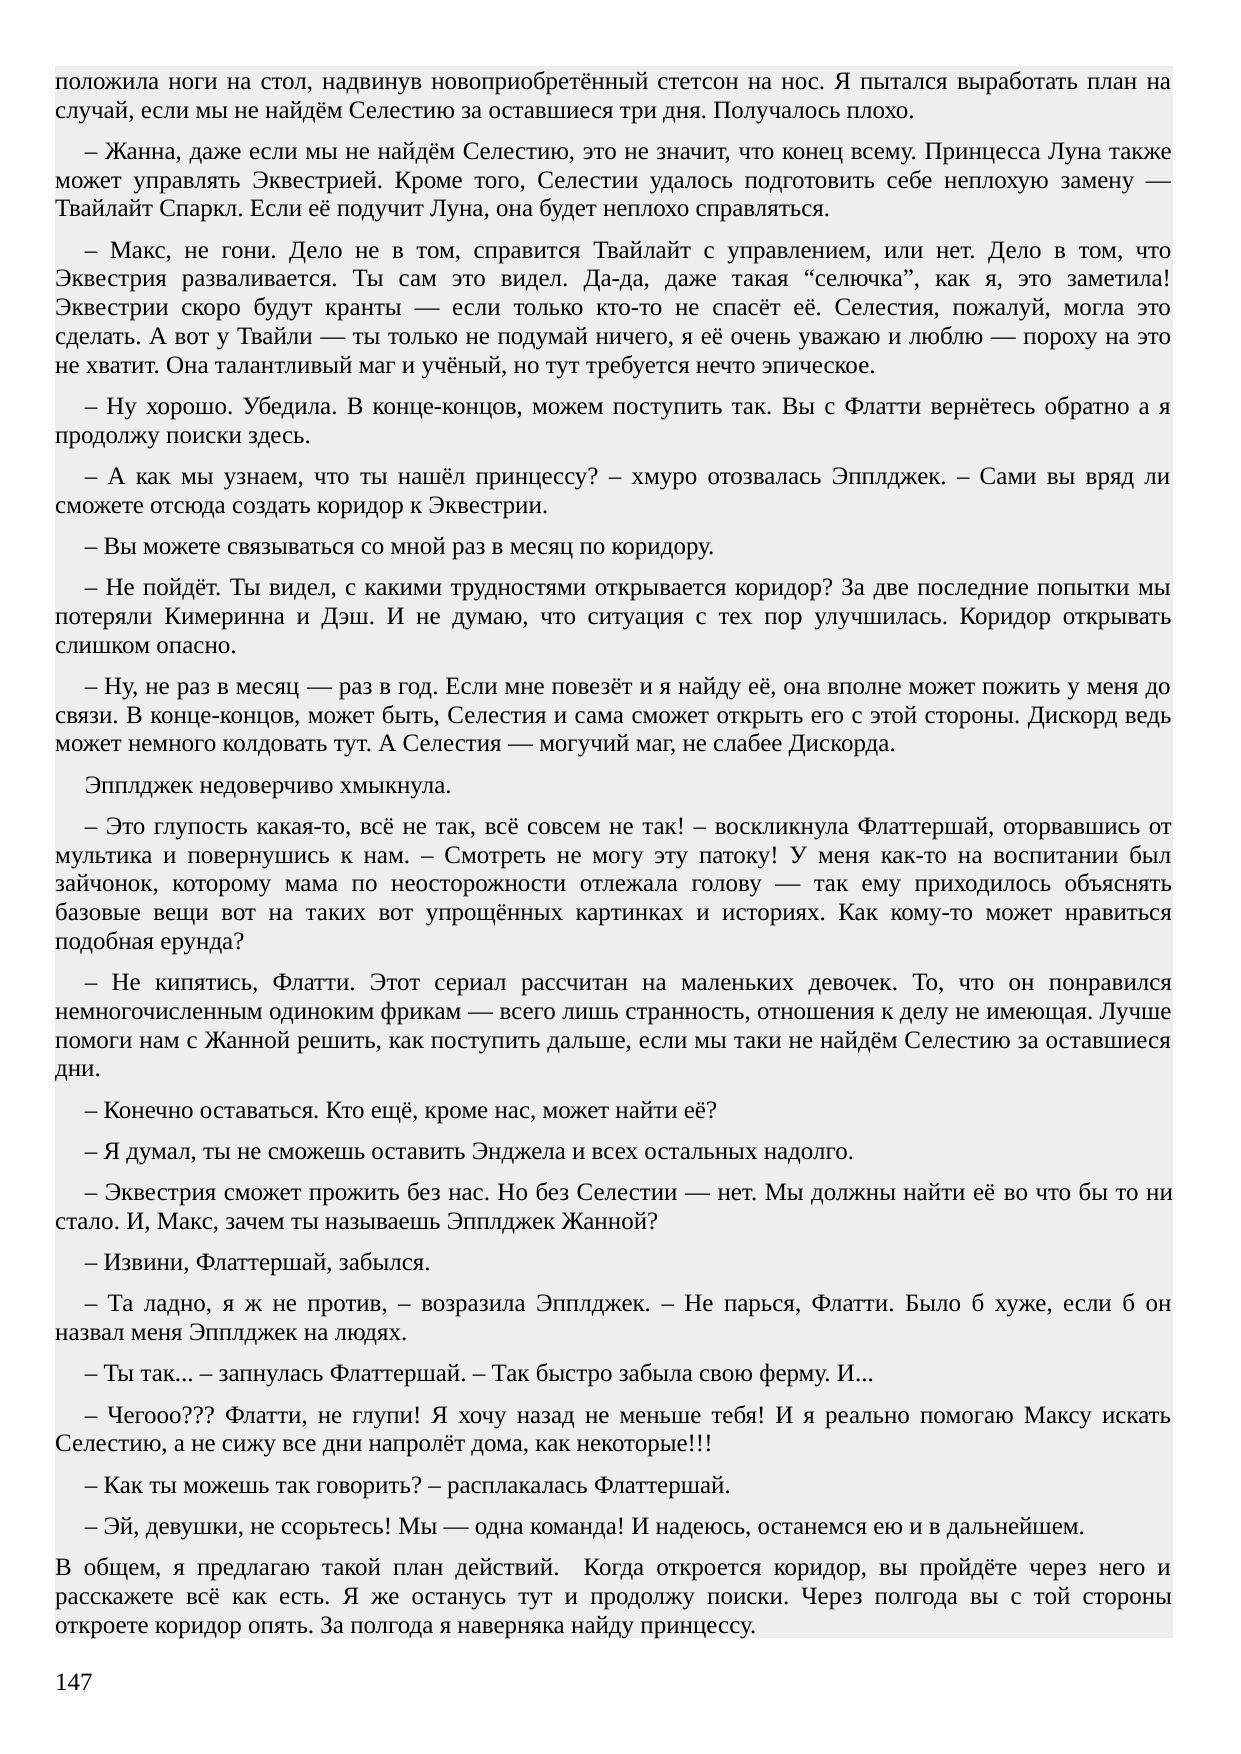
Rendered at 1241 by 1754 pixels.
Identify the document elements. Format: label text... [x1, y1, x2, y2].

text – Вы можете связываться со мной раз в месяц по коридору. [55, 531, 1173, 560]
text – Как ты можешь так говорить? – расплакалась Флаттершай. [55, 1470, 1173, 1498]
text – Не пойдёт. Ты видел, с какими трудностями открывается коридор? За две последние попытки мы потеряли Кимеринна и Дэш. И не думаю, что ситуация с тех пор улучшилась. Коридор открывать слишком опасно. [55, 572, 1173, 658]
text Эпплджек недоверчиво хмыкнула. [55, 770, 1173, 798]
text – Макс, не гони. Дело не в том, справится Твайлайт с управлением, или нет. Дело в том, что Эквестрия разваливается. Ты сам это видел. Да-да, даже такая “селючка”, как я, это заметила! Эквестрии скоро будут кранты — если только кто-то не спасёт её. Селестия, пожалуй, могла это сделать. А вот у Твайли — ты только не подумай ничего, я её очень уважаю и люблю — пороху на это не хватит. Она талантливый маг и учёный, но тут требуется нечто эпическое. [55, 235, 1173, 378]
text – Я думал, ты не сможешь оставить Энджела и всех остальных надолго. [55, 1136, 1173, 1165]
text – Ну хорошо. Убедила. В конце-концов, можем поступить так. Вы с Флатти вернётесь обратно а я продолжу поиски здесь. [55, 391, 1173, 448]
text – Конечно оставаться. Кто ещё, кроме нас, может найти её? [55, 1095, 1173, 1123]
text – Это глупость какая-то, всё не так, всё совсем не так! – воскликнула Флаттершай, оторвавшись от мультика и повернушись к нам. – Смотреть не могу эту патоку! У меня как-то на воспитании был зайчонок, которому мама по неосторожности отлежала голову — так ему приходилось объяснять базовые вещи вот на таких вот упрощённых картинках и историях. Как кому-то может нравиться подобная ерунда? [55, 811, 1173, 955]
list В общем, я предлагаю такой план действий. Когда откроется коридор, вы пройдёте через него и расскажете всё как есть. Я же останусь тут и продолжу поиски. Через полгода вы с той стороны откроете коридор опять. За полгода я наверняка найду принцессу. [55, 1552, 1173, 1638]
text – Извини, Флаттершай, забылся. [55, 1247, 1173, 1276]
text – Та ладно, я ж не против, – возразила Эпплджек. – Не парься, Флатти. Было б хуже, если б он назвал меня Эпплджек на людях. [55, 1288, 1173, 1346]
text – Ты так... – запнулась Флаттершай. – Так быстро забыла свою ферму. И... [55, 1358, 1173, 1387]
text – Ну, не раз в месяц — раз в год. Если мне повезёт и я найду её, она вполне может пожить у меня до связи. В конце-концов, может быть, Селестия и сама сможет открыть его с этой стороны. Дискорд ведь может немного колдовать тут. А Селестия — могучий маг, не слабее Дискорда. [55, 671, 1173, 757]
text – Жанна, даже если мы не найдём Селестию, это не значит, что конец всему. Принцесса Луна также может управлять Эквестрией. Кроме того, Селестии удалось подготовить себе неплохую замену — Твайлайт Спаркл. Если её подучит Луна, она будет неплохо справляться. [55, 136, 1173, 222]
text – Эй, девушки, не ссорьтесь! Мы — одна команда! И надеюсь, останемся ею и в дальнейшем. [55, 1511, 1173, 1540]
text положила ноги на стол, надвинув новоприобретённый стетсон на нос. Я пытался выработать план на случай, если мы не найдём Селестию за оставшиеся три дня. Получалось плохо. [55, 66, 1173, 123]
text – А как мы узнаем, что ты нашёл принцессу? – хмуро отозвалась Эпплджек. – Сами вы вряд ли сможете отсюда создать коридор к Эквестрии. [55, 461, 1173, 518]
text – Чегооо??? Флатти, не глупи! Я хочу назад не меньше тебя! И я реально помогаю Максу искать Селестию, а не сижу все дни напролёт дома, как некоторые!!! [55, 1400, 1173, 1457]
text – Не кипятись, Флатти. Этот сериал рассчитан на маленьких девочек. То, что он понравился немногочисленным одиноким фрикам — всего лишь странность, отношения к делу не имеющая. Лучше помоги нам с Жанной решить, как поступить дальше, если мы таки не найдём Селестию за оставшиеся дни. [55, 967, 1173, 1082]
text – Эквестрия сможет прожить без нас. Но без Селестии — нет. Мы должны найти её во что бы то ни стало. И, Макс, зачем ты называешь Эпплджек Жанной? [55, 1177, 1173, 1235]
